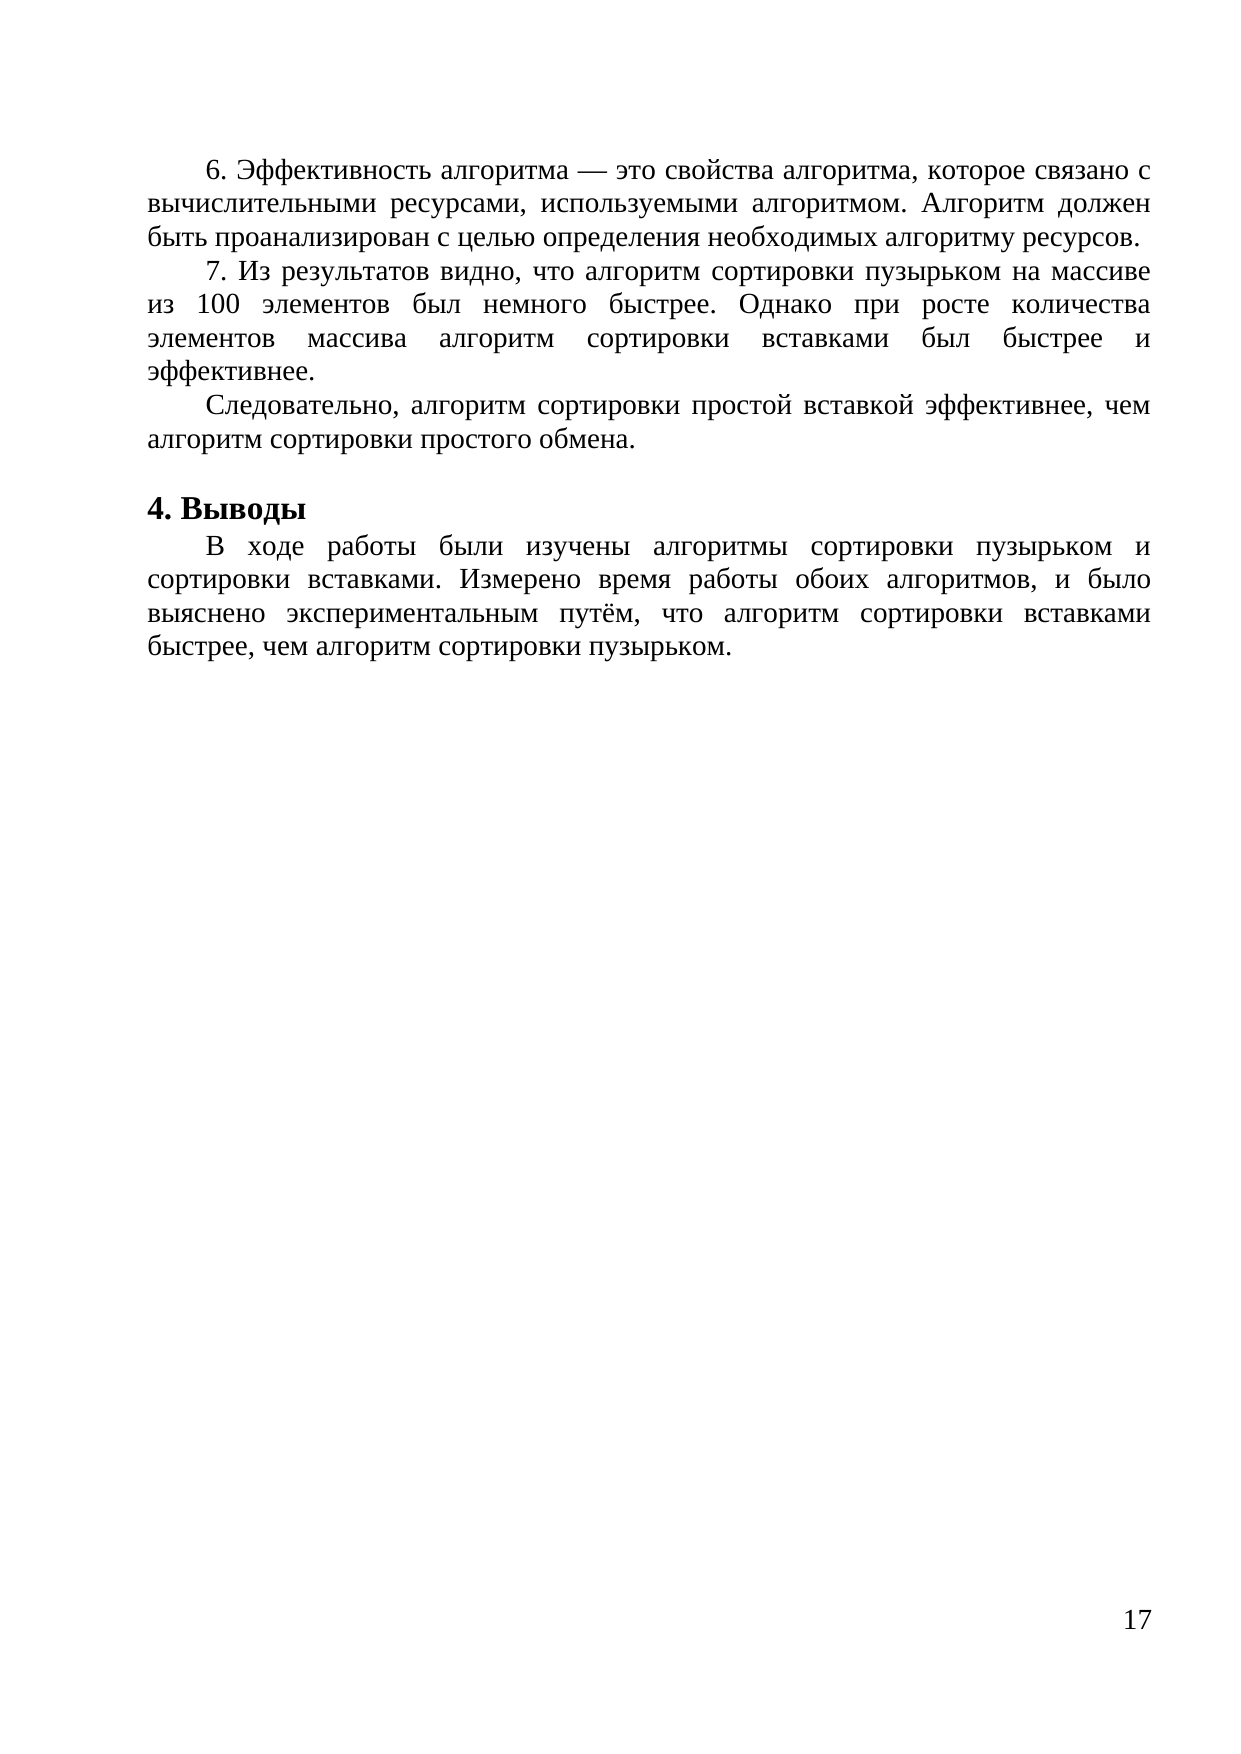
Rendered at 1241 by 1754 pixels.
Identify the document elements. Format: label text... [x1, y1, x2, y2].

subtitle 4. Выводы [147, 489, 1152, 527]
text 7. Из результатов видно, что алгоритм сортировки пузырьком на массиве из 100 элементов был немного быстрее. Однако при росте количества элементов массива алгоритм сортировки вставками был быстрее и эффективнее. [147, 253, 1152, 387]
text В ходе работы были изучены алгоритмы сортировки пузырьком и сортировки вставками. Измерено время работы обоих алгоритмов, и было выяснено экспериментальным путём, что алгоритм сортировки вставками быстрее, чем алгоритм сортировки пузырьком. [147, 528, 1152, 662]
text Следовательно, алгоритм сортировки простой вставкой эффективнее, чем алгоритм сортировки простого обмена. [147, 387, 1152, 454]
text 6. Эффективность алгоритма — это свойства алгоритма, которое связано с вычислительными ресурсами, используемыми алгоритмом. Алгоритм должен быть проанализирован с целью определения необходимых алгоритму ресурсов. [147, 152, 1152, 253]
